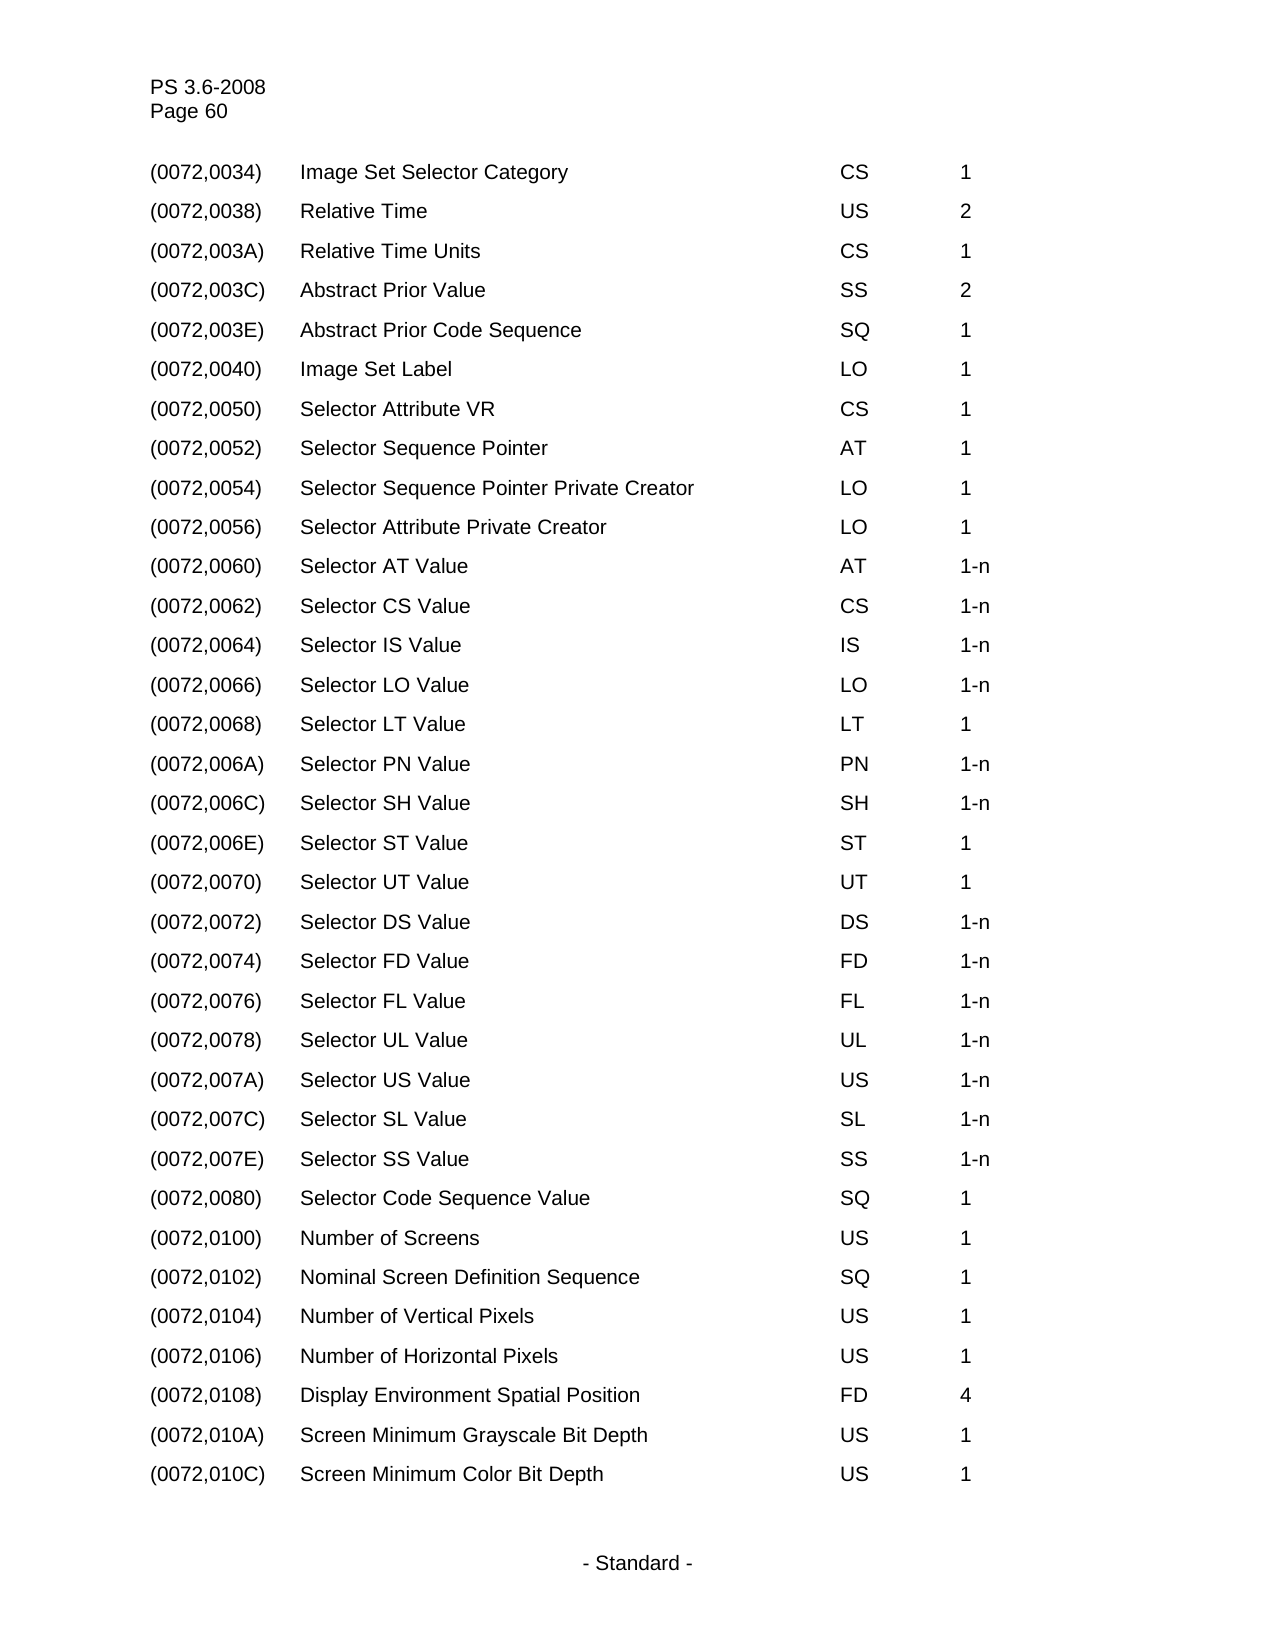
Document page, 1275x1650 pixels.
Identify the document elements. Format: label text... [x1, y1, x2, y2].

table_cell [1016, 505, 1166, 545]
table_cell FD [833, 1374, 953, 1413]
table_cell (0072,0078) [143, 1019, 293, 1058]
table_cell (0072,006C) [143, 782, 293, 821]
table_cell (0072,010C) [143, 1453, 293, 1492]
table_cell SQ [833, 308, 953, 347]
table_cell (0072,0054) [143, 466, 293, 505]
table_cell Selector SL Value [293, 1098, 833, 1137]
table_cell 1 [953, 1255, 1016, 1295]
table_cell 1 [953, 1413, 1016, 1453]
table_cell 1 [953, 1176, 1016, 1216]
table_cell (0072,0108) [143, 1374, 293, 1413]
table_cell (0072,006E) [143, 821, 293, 861]
table_cell SS [833, 1137, 953, 1176]
table_cell [1016, 387, 1166, 426]
table_cell CS [833, 584, 953, 624]
table_cell 1 [953, 387, 1016, 426]
table_cell 1 [953, 1295, 1016, 1334]
table_cell SH [833, 782, 953, 821]
table_cell FD [833, 940, 953, 979]
table_cell (0072,003A) [143, 229, 293, 268]
table_cell 1 [953, 1216, 1016, 1255]
table_cell [1016, 1137, 1166, 1176]
table_cell LT [833, 703, 953, 742]
table_cell 1 [953, 308, 1016, 347]
table_cell (0072,0050) [143, 387, 293, 426]
table_cell (0072,0076) [143, 979, 293, 1018]
table_cell (0072,007A) [143, 1058, 293, 1097]
table_cell SQ [833, 1176, 953, 1216]
table_cell (0072,007E) [143, 1137, 293, 1176]
table_cell [1016, 229, 1166, 268]
table_cell 1-n [953, 1019, 1016, 1058]
table_cell 1 [953, 861, 1016, 900]
table_cell [1016, 466, 1166, 505]
table_cell 1-n [953, 782, 1016, 821]
table_cell Selector ST Value [293, 821, 833, 861]
table_cell 1-n [953, 584, 1016, 624]
table_cell SS [833, 269, 953, 308]
table_cell [1016, 1295, 1166, 1334]
table_cell Number of Screens [293, 1216, 833, 1255]
table_cell Relative Time [293, 190, 833, 229]
table_cell US [833, 190, 953, 229]
table_cell [1016, 348, 1166, 387]
table_cell SQ [833, 1255, 953, 1295]
table_cell [1016, 663, 1166, 703]
table_cell 1 [953, 426, 1016, 466]
table_cell [1016, 782, 1166, 821]
table_cell 1-n [953, 900, 1016, 939]
table_cell [1016, 426, 1166, 466]
table_cell [1016, 584, 1166, 624]
table_cell LO [833, 663, 953, 703]
table_cell LO [833, 348, 953, 387]
table_cell [1016, 703, 1166, 742]
table_cell Relative Time Units [293, 229, 833, 268]
table_cell (0072,0068) [143, 703, 293, 742]
table_cell [1016, 624, 1166, 663]
table_cell US [833, 1058, 953, 1097]
table_cell (0072,003C) [143, 269, 293, 308]
table_cell Selector AT Value [293, 545, 833, 584]
table_cell [1016, 190, 1166, 229]
table_cell DS [833, 900, 953, 939]
table_cell 1 [953, 1453, 1016, 1492]
table_cell [1016, 1058, 1166, 1097]
table_cell (0072,0104) [143, 1295, 293, 1334]
table_cell Selector Sequence Pointer Private Creator [293, 466, 833, 505]
table_cell (0072,0052) [143, 426, 293, 466]
table_cell 1 [953, 150, 1016, 189]
table_cell (0072,0066) [143, 663, 293, 703]
table_cell [1016, 900, 1166, 939]
table_cell [1016, 308, 1166, 347]
table_cell 1 [953, 229, 1016, 268]
table_cell (0072,0064) [143, 624, 293, 663]
table_cell 1 [953, 821, 1016, 861]
table_cell Selector FL Value [293, 979, 833, 1018]
table_cell PN [833, 742, 953, 782]
table_cell 1-n [953, 1098, 1016, 1137]
table_cell 4 [953, 1374, 1016, 1413]
table_cell (0072,007C) [143, 1098, 293, 1137]
table_cell [1016, 1374, 1166, 1413]
table_cell 1-n [953, 940, 1016, 979]
table_cell 2 [953, 190, 1016, 229]
table_cell US [833, 1453, 953, 1492]
table_cell (0072,003E) [143, 308, 293, 347]
table_cell (0072,0102) [143, 1255, 293, 1295]
table_cell Selector Code Sequence Value [293, 1176, 833, 1216]
table_cell Display Environment Spatial Position [293, 1374, 833, 1413]
table_cell Image Set Label [293, 348, 833, 387]
table_cell (0072,0056) [143, 505, 293, 545]
table_cell 1 [953, 1334, 1016, 1374]
table_cell LO [833, 505, 953, 545]
table_cell (0072,0038) [143, 190, 293, 229]
table_cell [1016, 1334, 1166, 1374]
table_cell Selector LT Value [293, 703, 833, 742]
table_cell Selector PN Value [293, 742, 833, 782]
table_cell 1 [953, 703, 1016, 742]
table_cell Selector UL Value [293, 1019, 833, 1058]
table_cell Image Set Selector Category [293, 150, 833, 189]
table_cell (0072,0060) [143, 545, 293, 584]
table_cell [1016, 1019, 1166, 1058]
table_cell [1016, 545, 1166, 584]
table_cell CS [833, 150, 953, 189]
table_cell Number of Vertical Pixels [293, 1295, 833, 1334]
table_cell (0072,0080) [143, 1176, 293, 1216]
table_cell (0072,010A) [143, 1413, 293, 1453]
table_cell 1-n [953, 663, 1016, 703]
table_cell Screen Minimum Grayscale Bit Depth [293, 1413, 833, 1453]
table_cell AT [833, 545, 953, 584]
table_cell (0072,0040) [143, 348, 293, 387]
table_cell Abstract Prior Code Sequence [293, 308, 833, 347]
table_cell (0072,0074) [143, 940, 293, 979]
table_cell [1016, 742, 1166, 782]
table_cell US [833, 1413, 953, 1453]
table_cell US [833, 1295, 953, 1334]
table_cell Selector US Value [293, 1058, 833, 1097]
table_cell ST [833, 821, 953, 861]
table_cell Nominal Screen Definition Sequence [293, 1255, 833, 1295]
table_cell CS [833, 229, 953, 268]
table_cell [1016, 1176, 1166, 1216]
table_cell UT [833, 861, 953, 900]
table_cell [1016, 1413, 1166, 1453]
table_cell Number of Horizontal Pixels [293, 1334, 833, 1374]
table_cell CS [833, 387, 953, 426]
table_cell [1016, 269, 1166, 308]
table_cell Abstract Prior Value [293, 269, 833, 308]
table_cell 1-n [953, 1058, 1016, 1097]
table_cell LO [833, 466, 953, 505]
table_cell [1016, 821, 1166, 861]
table_cell IS [833, 624, 953, 663]
table_cell 2 [953, 269, 1016, 308]
table_cell 1-n [953, 545, 1016, 584]
table_cell 1-n [953, 624, 1016, 663]
table_cell US [833, 1334, 953, 1374]
table_cell UL [833, 1019, 953, 1058]
table_cell Selector CS Value [293, 584, 833, 624]
table_cell Selector UT Value [293, 861, 833, 900]
table_cell (0072,0106) [143, 1334, 293, 1374]
table_cell (0072,0034) [143, 150, 293, 189]
table_cell [1016, 979, 1166, 1018]
table_cell Selector SS Value [293, 1137, 833, 1176]
table_cell [1016, 1098, 1166, 1137]
table_cell [1016, 1453, 1166, 1492]
table_cell Selector Attribute Private Creator [293, 505, 833, 545]
table_cell Selector Attribute VR [293, 387, 833, 426]
table_cell (0072,0072) [143, 900, 293, 939]
table_cell Selector FD Value [293, 940, 833, 979]
table_cell (0072,0070) [143, 861, 293, 900]
table_cell [1016, 940, 1166, 979]
table_cell US [833, 1216, 953, 1255]
table_cell 1 [953, 505, 1016, 545]
table_cell Screen Minimum Color Bit Depth [293, 1453, 833, 1492]
table_cell Selector DS Value [293, 900, 833, 939]
table_cell [1016, 861, 1166, 900]
table_cell Selector IS Value [293, 624, 833, 663]
table_cell Selector LO Value [293, 663, 833, 703]
table_cell (0072,006A) [143, 742, 293, 782]
table_cell 1-n [953, 742, 1016, 782]
table_cell (0072,0100) [143, 1216, 293, 1255]
table_cell FL [833, 979, 953, 1018]
table_cell (0072,0062) [143, 584, 293, 624]
table_cell 1-n [953, 1137, 1016, 1176]
table_cell [1016, 1216, 1166, 1255]
table_cell Selector SH Value [293, 782, 833, 821]
table_cell 1 [953, 466, 1016, 505]
table_cell 1 [953, 348, 1016, 387]
table_cell SL [833, 1098, 953, 1137]
table_cell AT [833, 426, 953, 466]
table_cell [1016, 1255, 1166, 1295]
table_cell 1-n [953, 979, 1016, 1018]
table_cell Selector Sequence Pointer [293, 426, 833, 466]
table_cell [1016, 150, 1166, 189]
